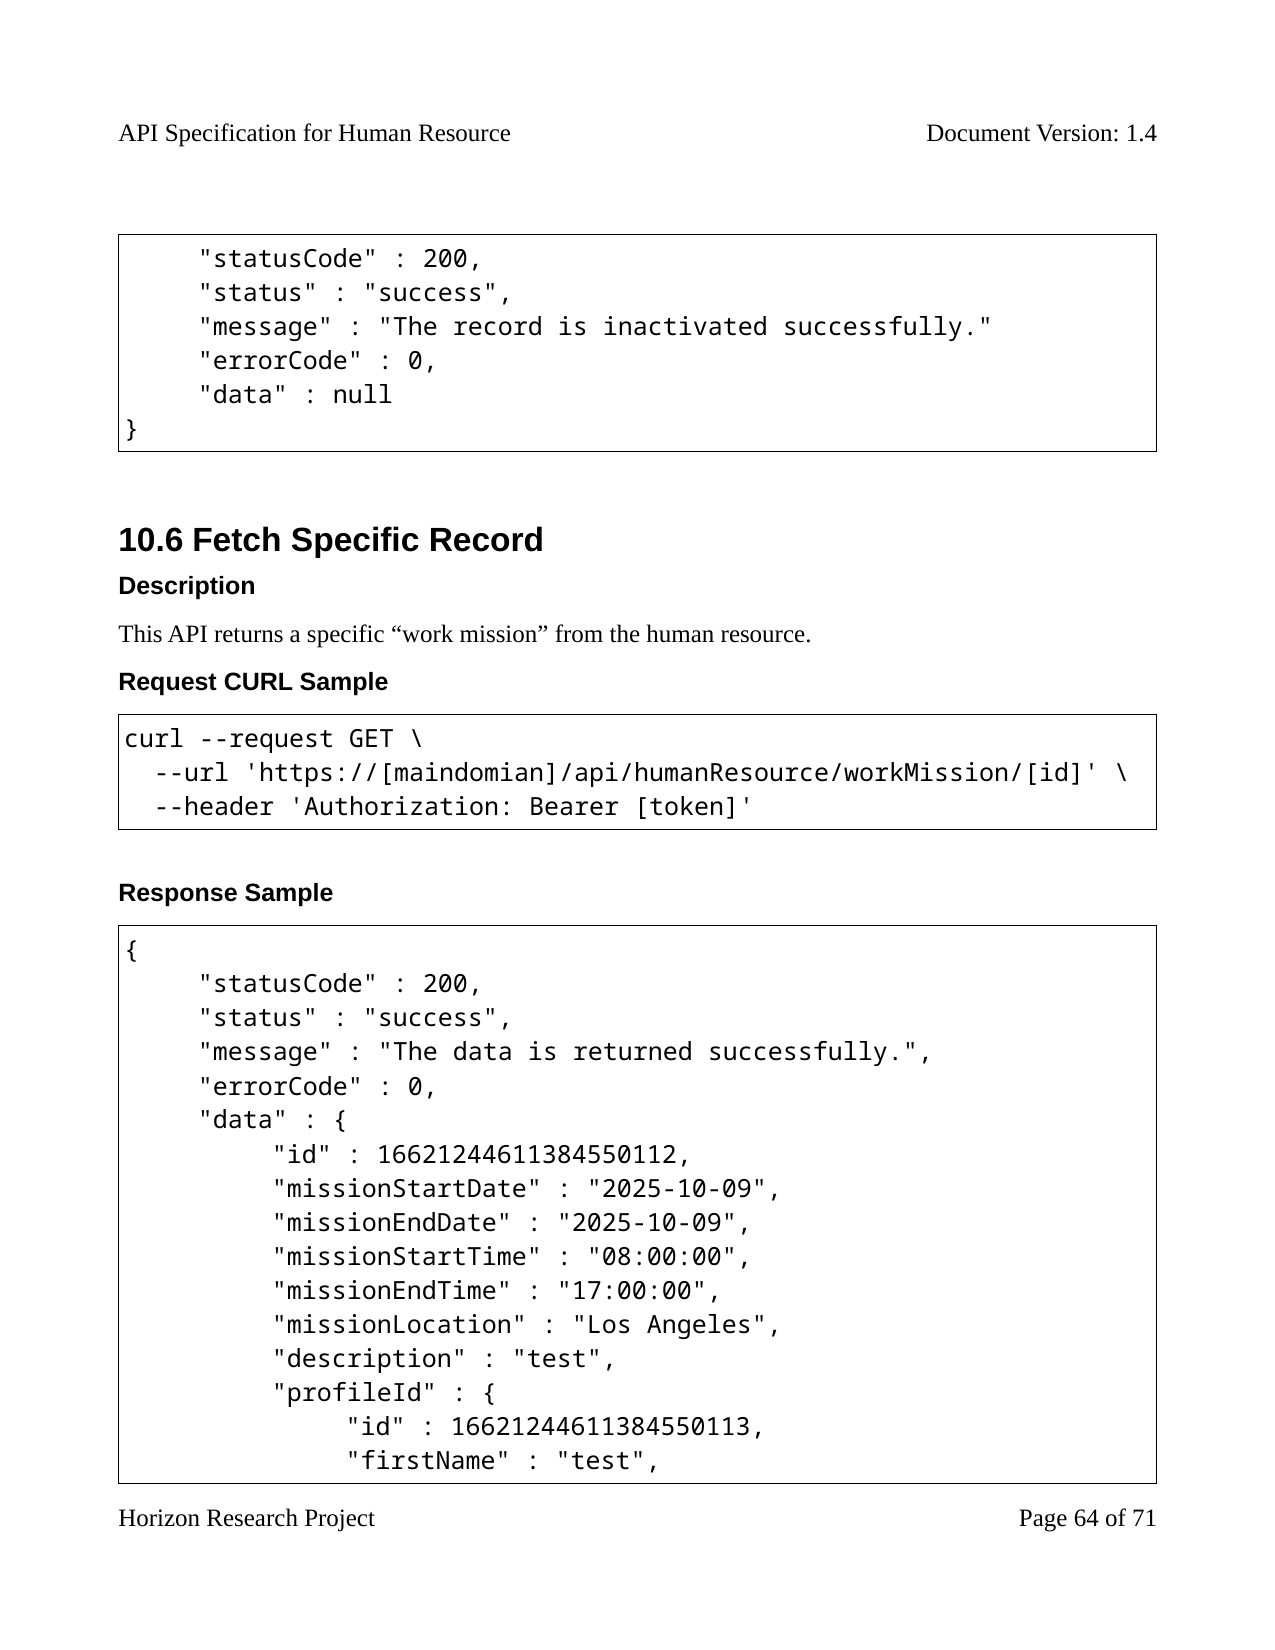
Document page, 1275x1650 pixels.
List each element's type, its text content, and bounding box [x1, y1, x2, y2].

subtitle Fetch Specific Record [118, 520, 1157, 559]
table_header { "statusCode" : 200, "status" : "success", "message" : "The data is returned successfully.", "errorCode" : 0, "data" : { "id" : 16621244611384550112, "missionStartDate" : "2025-10-09", "missionEndDate" : "2025-10-09", "missionStartTime" : "08:00:00", "missionEndTime" : "17:00:00", "missionLocation" : "Los Angeles", "description" : "test", "profileId" : { "id" : 16621244611384550113, "firstName" : "test", [119, 926, 1156, 1483]
text This API returns a specific “work mission” from the human resource. [118, 619, 1157, 648]
table_header curl --request GET \ --url 'https://[maindomian]/api/humanResource/workMission/[id]' \ --header 'Authorization: Bearer [token]' [119, 715, 1156, 829]
table_header "statusCode" : 200, "status" : "success", "message" : "The record is inactivated successfully." "errorCode" : 0, "data" : null } [119, 235, 1156, 451]
text Description [118, 571, 1157, 600]
text Response Sample [118, 877, 1157, 906]
text Request CURL Sample [118, 667, 1157, 695]
